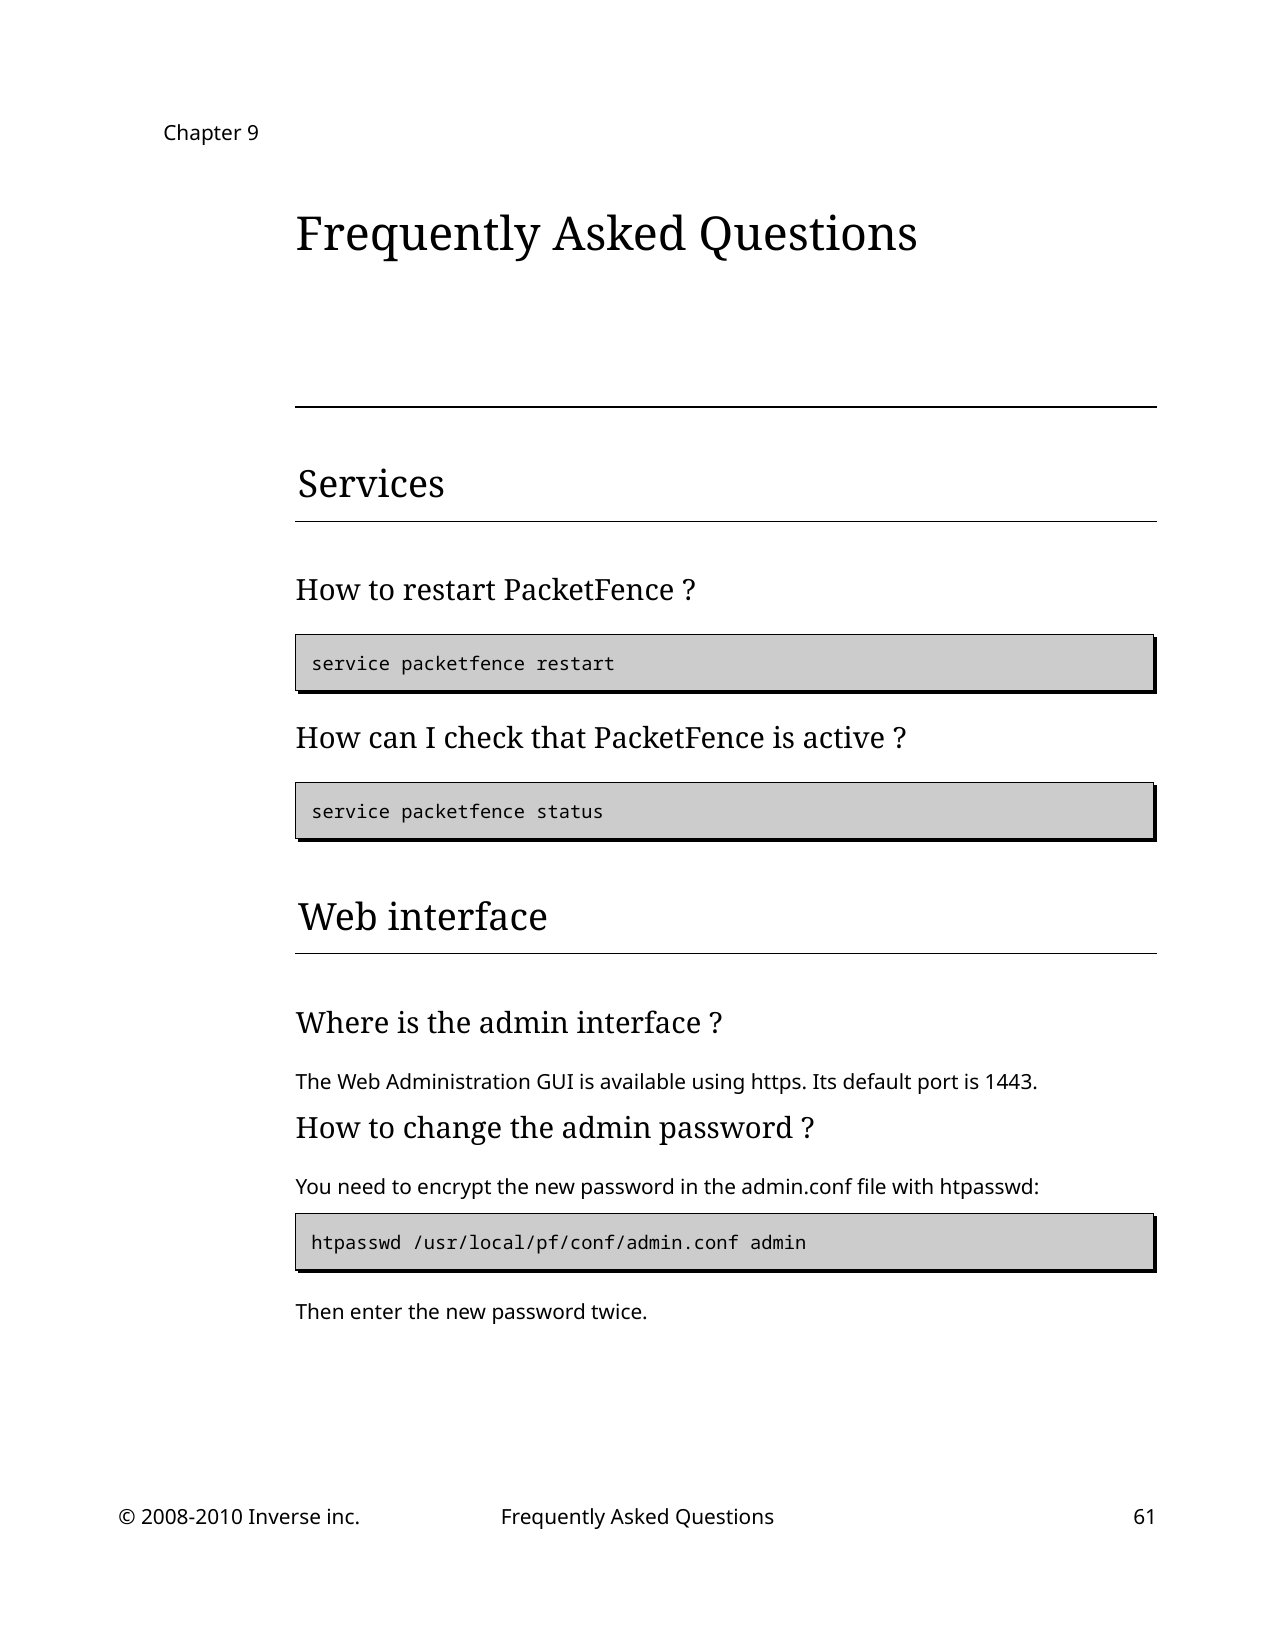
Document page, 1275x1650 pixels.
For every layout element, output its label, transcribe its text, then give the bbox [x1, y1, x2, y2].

text htpasswd /usr/local/pf/conf/admin.conf admin [296, 1214, 1153, 1269]
subtitle Frequently Asked Questions [295, 201, 1157, 406]
subtitle How to change the admin password ? [295, 1108, 1157, 1147]
text service packetfence status [296, 783, 1153, 838]
subtitle How to restart PacketFence ? [295, 569, 1157, 609]
text Then enter the new password twice. [295, 1297, 1157, 1325]
subtitle Web interface [295, 891, 1157, 953]
text You need to encrypt the new password in the admin.conf file with htpasswd: [295, 1172, 1157, 1201]
subtitle Services [295, 458, 1157, 521]
text service packetfence restart [296, 635, 1153, 690]
subtitle How can I check that PacketFence is active ? [295, 718, 1157, 757]
subtitle Where is the admin interface ? [295, 1002, 1157, 1042]
text The Web Administration GUI is available using https. Its default port is 1443. [295, 1067, 1157, 1095]
